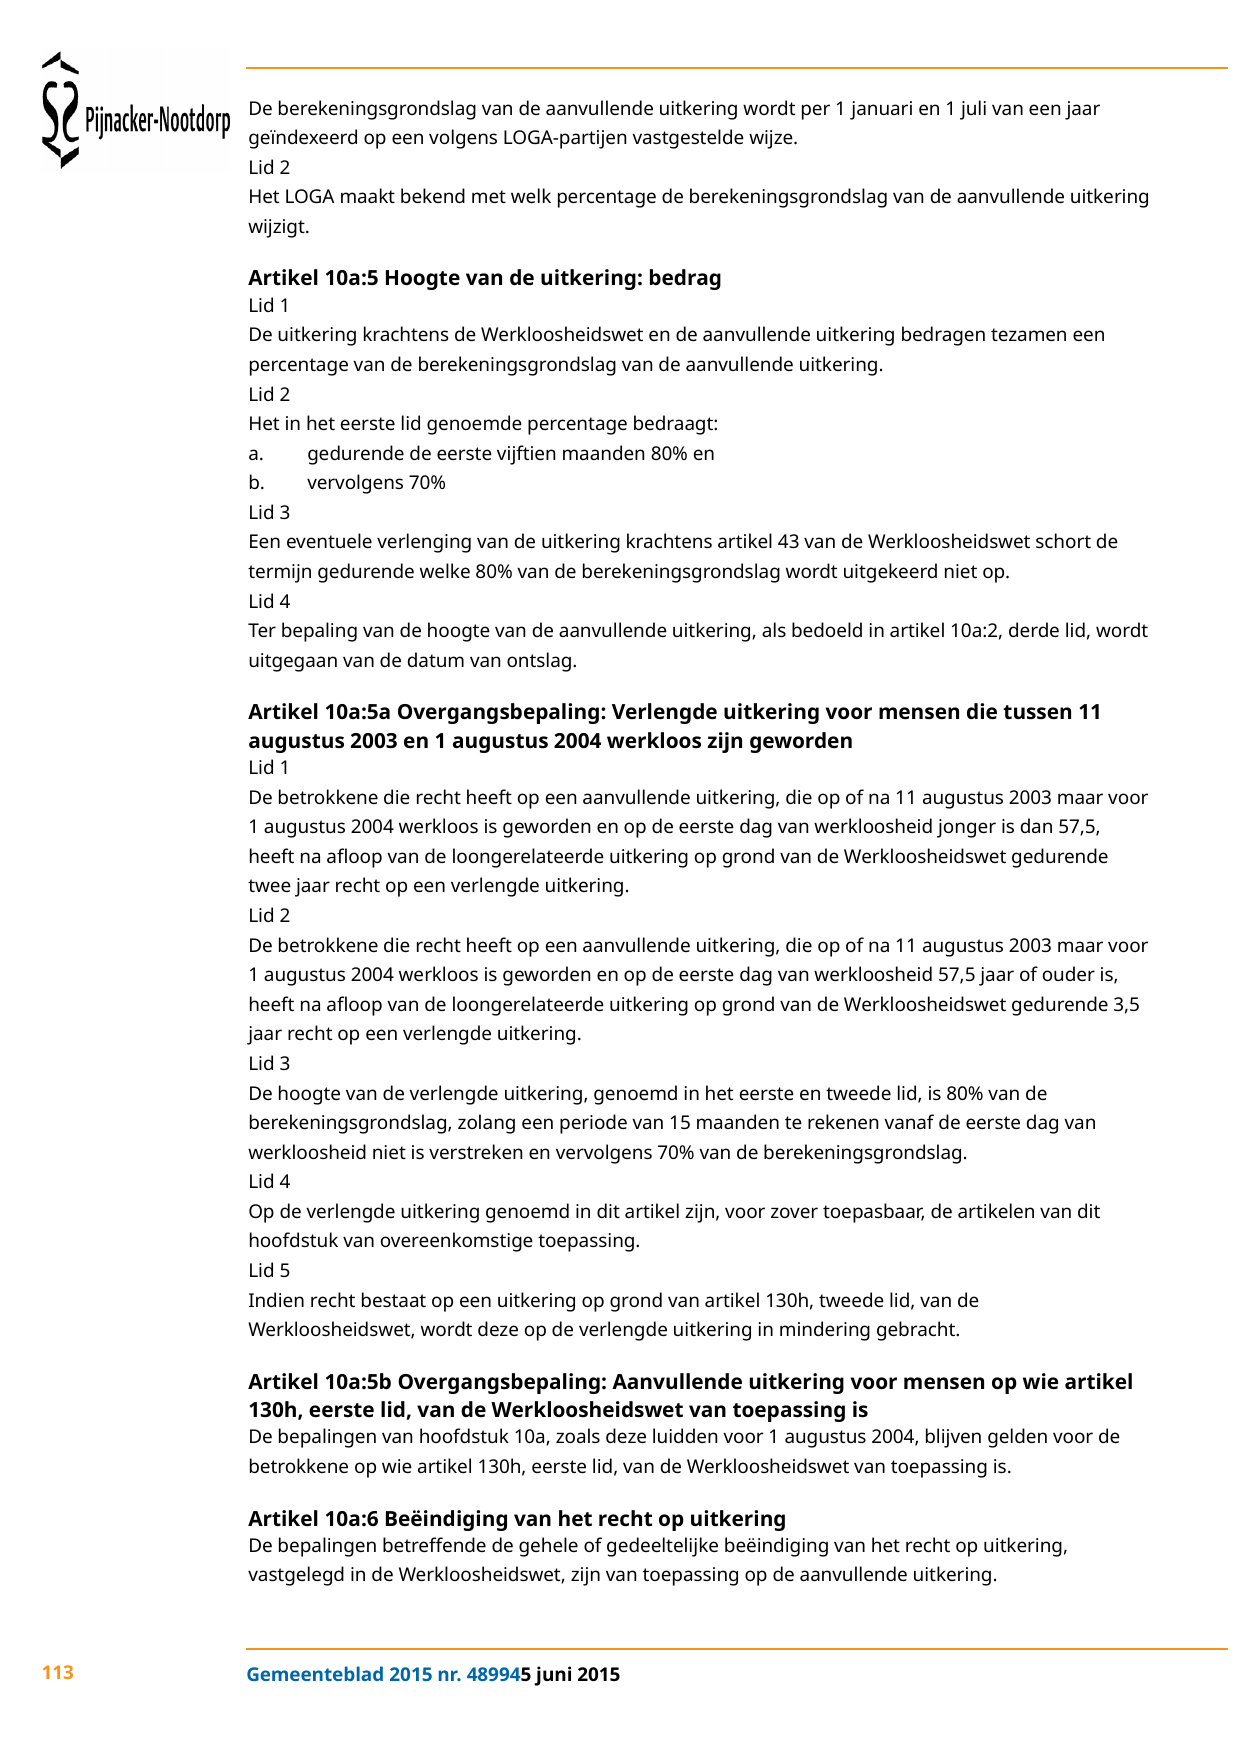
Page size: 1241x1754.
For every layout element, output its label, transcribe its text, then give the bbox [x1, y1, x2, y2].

text Lid 4 [248, 588, 1152, 613]
list vervolgens 70% [248, 469, 1152, 495]
text Lid 5 [248, 1257, 1152, 1283]
text De betrokkene die recht heeft op een aanvullende uitkering, die op of na 11 augustus 2003 maar voor 1 augustus 2004 werkloos is geworden en op de eerste dag van werkloosheid jonger is dan 57,5, heeft na afloop van de loongerelateerde uitkering op grond van de Werkloosheidswet gedurende twee jaar recht op een verlengde uitkering. [248, 784, 1152, 898]
text Lid 2 [248, 902, 1152, 928]
list gedurende de eerste vijftien maanden 80% en [248, 440, 1152, 466]
text Artikel 10a:5b Overgangsbepaling: Aanvullende uitkering voor mensen op wie artikel 130h, eerste lid, van de Werkloosheidswet van toepassing is [248, 1367, 1152, 1424]
text Een eventuele verlenging van de uitkering krachtens artikel 43 van de Werkloosheidswet schort de termijn gedurende welke 80% van de berekeningsgrondslag wordt uitgekeerd niet op. [248, 529, 1152, 584]
text De berekeningsgrondslag van de aanvullende uitkering wordt per 1 januari en 1 juli van een jaar geïndexeerd op een volgens LOGA-partijen vastgestelde wijze. [248, 95, 1152, 150]
text De bepalingen betreffende de gehele of gedeeltelijke beëindiging van het recht op uitkering, vastgelegd in de Werkloosheidswet, zijn van toepassing op de aanvullende uitkering. [248, 1532, 1152, 1587]
text Lid 1 [248, 292, 1152, 318]
text Op de verlengde uitkering genoemd in dit artikel zijn, voor zover toepasbaar, de artikelen van dit hoofdstuk van overeenkomstige toepassing. [248, 1198, 1152, 1253]
text Het in het eerste lid genoemde percentage bedraagt: [248, 410, 1152, 436]
text Het LOGA maakt bekend met welk percentage de berekeningsgrondslag van de aanvullende uitkering wijzigt. [248, 183, 1152, 239]
text Lid 1 [248, 754, 1152, 780]
text Lid 2 [248, 381, 1152, 406]
text Artikel 10a:5 Hoogte van de uitkering: bedrag [248, 263, 1152, 292]
text Indien recht bestaat op een uitkering op grond van artikel 130h, tweede lid, van de Werkloosheidswet, wordt deze op de verlengde uitkering in mindering gebracht. [248, 1287, 1152, 1342]
text De uitkering krachtens de Werkloosheidswet en de aanvullende uitkering bedragen tezamen een percentage van de berekeningsgrondslag van de aanvullende uitkering. [248, 322, 1152, 377]
text Artikel 10a:6 Beëindiging van het recht op uitkering [248, 1504, 1152, 1532]
picture [41, 47, 231, 172]
text Lid 3 [248, 1050, 1152, 1076]
text Lid 3 [248, 499, 1152, 525]
text Lid 2 [248, 154, 1152, 180]
text De bepalingen van hoofdstuk 10a, zoals deze luidden voor 1 augustus 2004, blijven gelden voor de betrokkene op wie artikel 130h, eerste lid, van de Werkloosheidswet van toepassing is. [248, 1424, 1152, 1479]
text De hoogte van de verlengde uitkering, genoemd in het eerste en tweede lid, is 80% van de berekeningsgrondslag, zolang een periode van 15 maanden te rekenen vanaf de eerste dag van werkloosheid niet is verstreken en vervolgens 70% van de berekeningsgrondslag. [248, 1080, 1152, 1164]
text Lid 4 [248, 1168, 1152, 1194]
text De betrokkene die recht heeft op een aanvullende uitkering, die op of na 11 augustus 2003 maar voor 1 augustus 2004 werkloos is geworden en op de eerste dag van werkloosheid 57,5 jaar of ouder is, heeft na afloop van de loongerelateerde uitkering op grond van de Werkloosheidswet gedurende 3,5 jaar recht op een verlengde uitkering. [248, 932, 1152, 1046]
text Artikel 10a:5a Overgangsbepaling: Verlengde uitkering voor mensen die tussen 11 augustus 2003 en 1 augustus 2004 werkloos zijn geworden [248, 697, 1152, 754]
text Ter bepaling van de hoogte van de aanvullende uitkering, als bedoeld in artikel 10a:2, derde lid, wordt uitgegaan van de datum van ontslag. [248, 617, 1152, 673]
